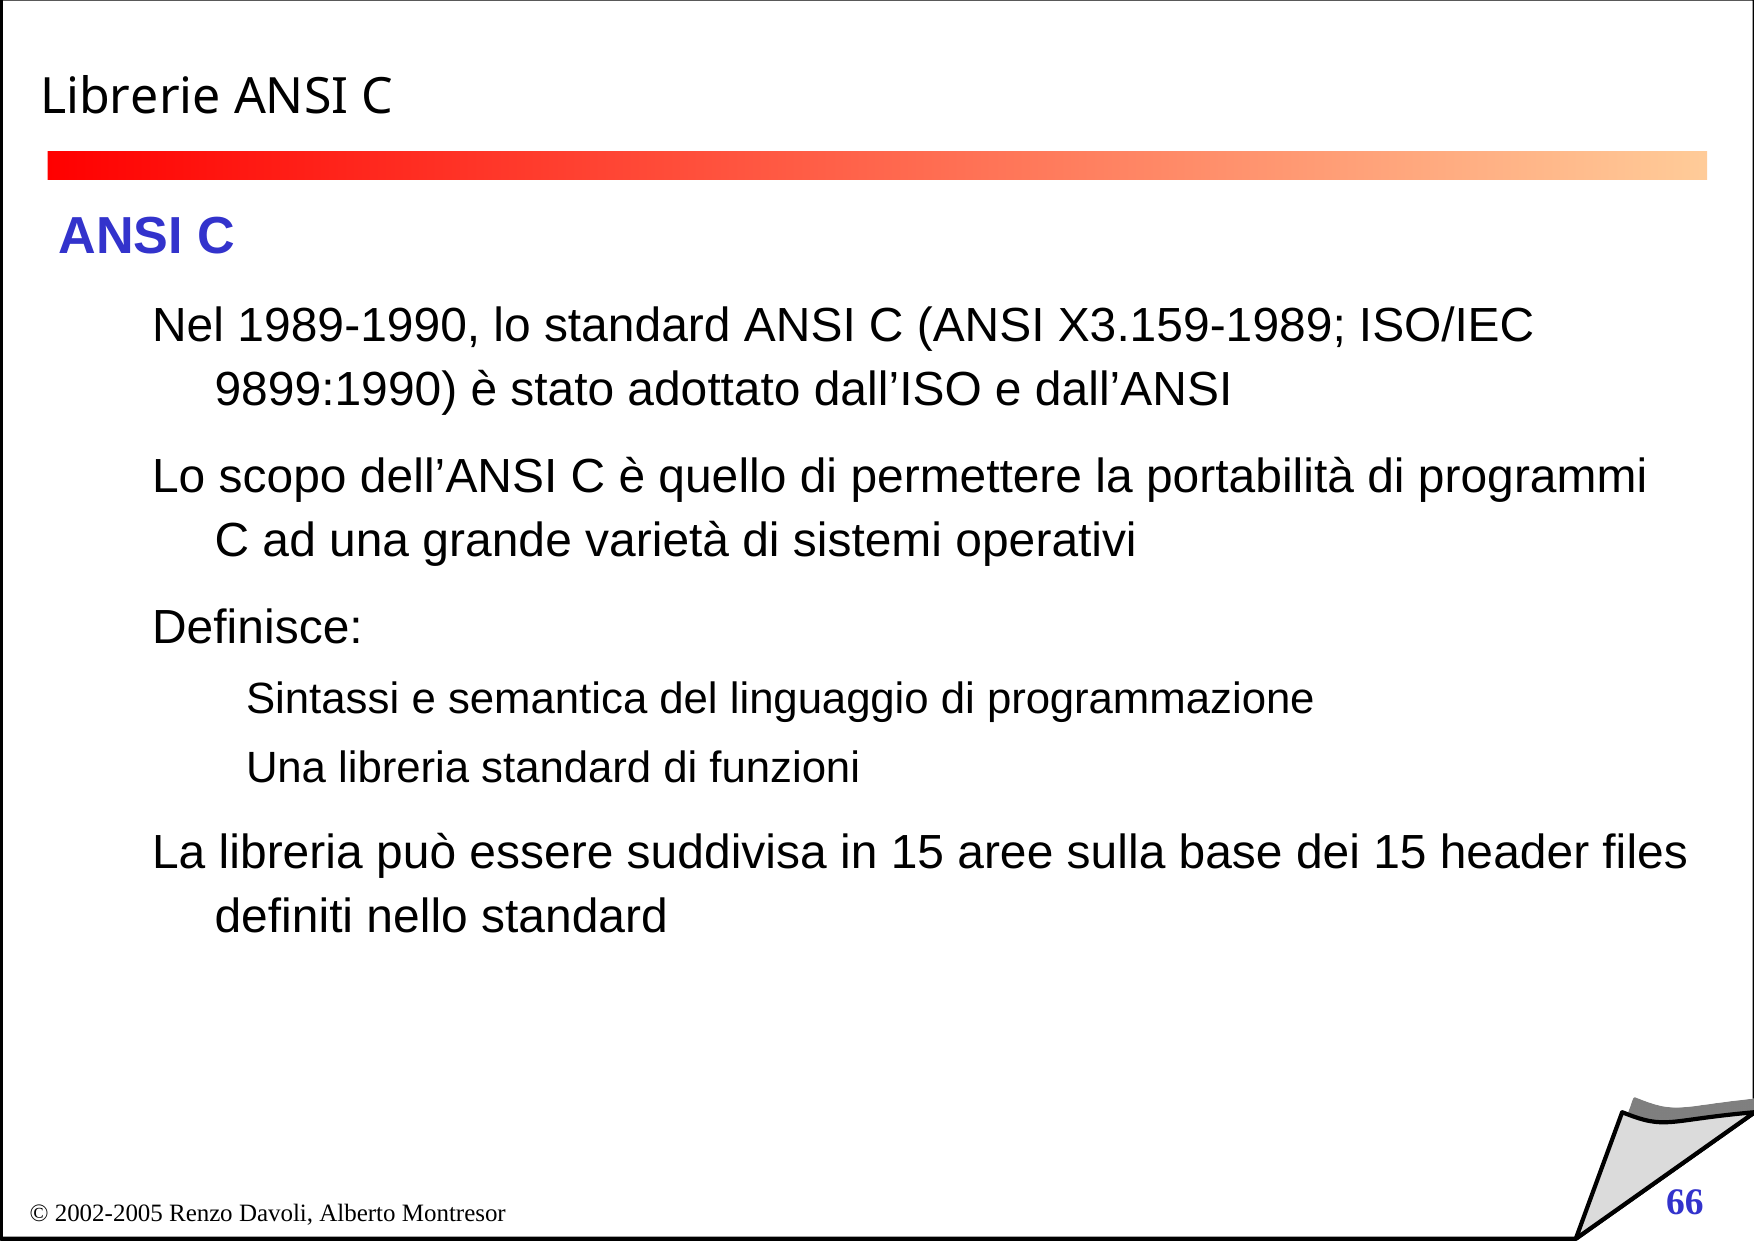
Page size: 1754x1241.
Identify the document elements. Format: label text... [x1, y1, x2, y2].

list ANSI C Nel 1989-1990, lo standard ANSI C (ANSI X3.159-1989; ISO/IEC 9899:1990) è stato adottato dall’ISO e dall’ANSI Lo scopo dell’ANSI C è quello di permettere la portabilità di programmi C ad una grande varietà di sistemi operativi Definisce: Sintassi e semantica del linguaggio di programmazione Una libreria standard di funzioni La libreria può essere suddivisa in 15 aree sulla base dei 15 header files definiti nello standard [58, 206, 1696, 1027]
text_box main [750, 151, 754, 179]
title Librerie ANSI C [40, 49, 1714, 144]
